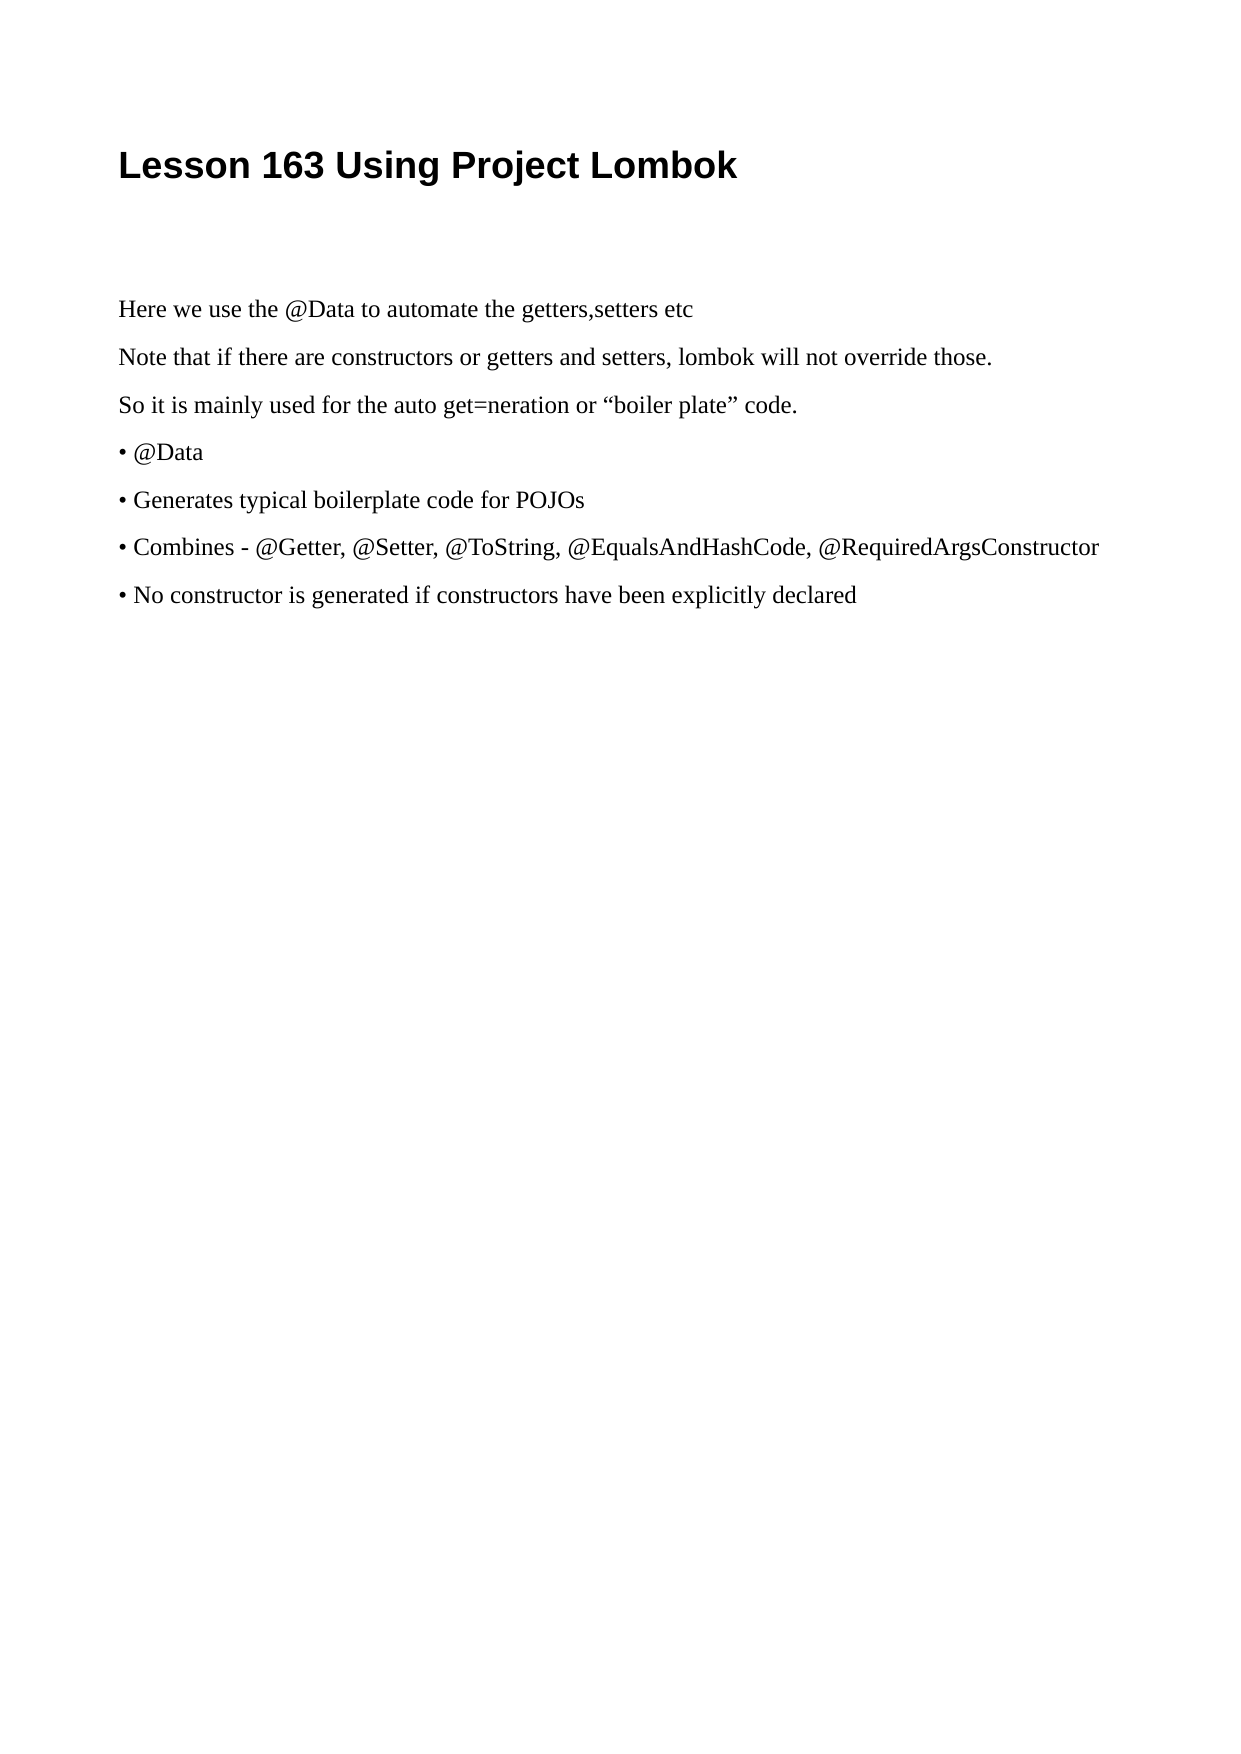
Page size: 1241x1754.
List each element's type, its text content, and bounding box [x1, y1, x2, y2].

subtitle Lesson 163 Using Project Lombok [118, 143, 1122, 187]
text • @Data [118, 437, 1122, 466]
text Note that if there are constructors or getters and setters, lombok will not override those. [118, 342, 1122, 371]
text Here we use the @Data to automate the getters,setters etc [118, 294, 1122, 323]
text So it is mainly used for the auto get=neration or “boiler plate” code. [118, 390, 1122, 418]
text • Generates typical boilerplate code for POJOs [118, 485, 1122, 514]
text • No constructor is generated if constructors have been explicitly declared [118, 580, 1122, 609]
text • Combines - @Getter, @Setter, @ToString, @EqualsAndHashCode, @RequiredArgsConstructor [118, 532, 1122, 561]
